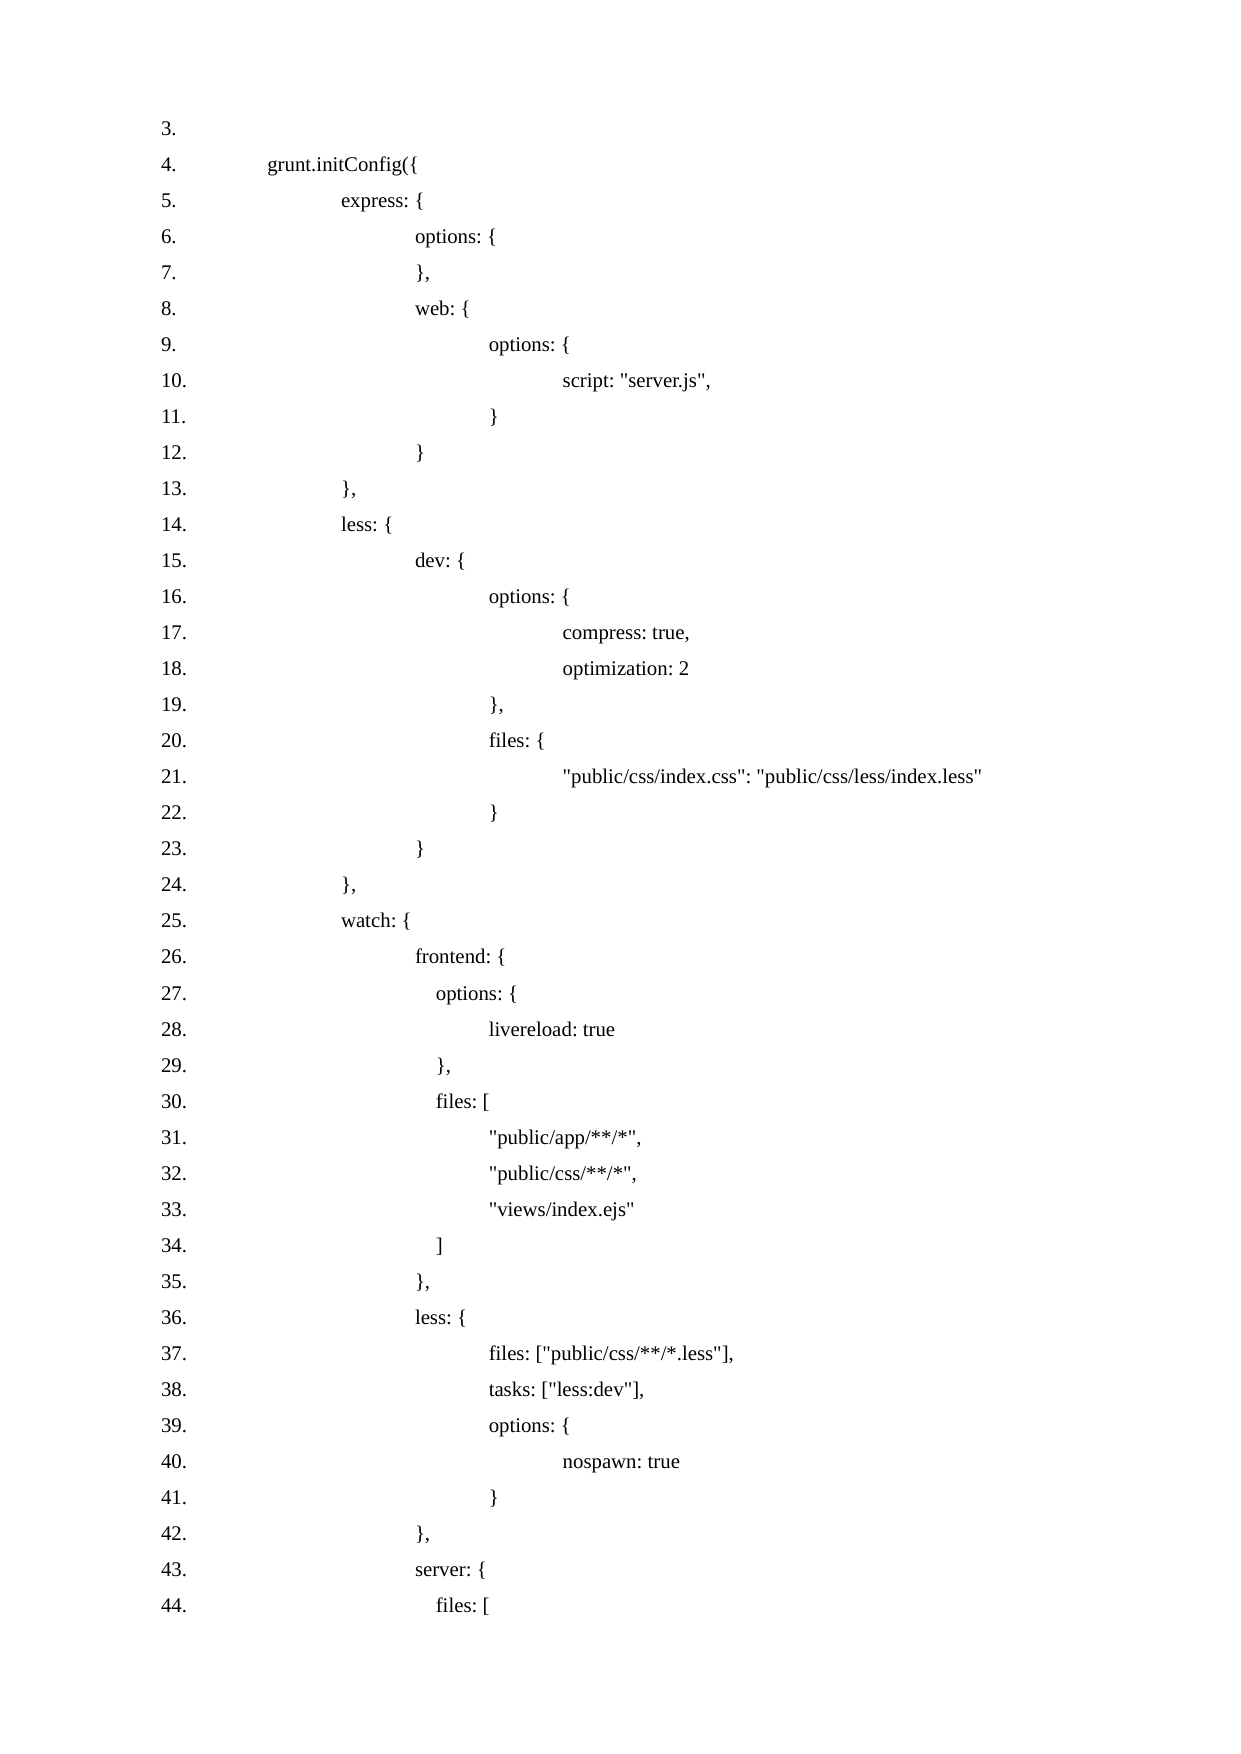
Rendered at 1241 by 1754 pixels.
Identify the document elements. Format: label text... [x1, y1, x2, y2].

list "public/css/**/*", [156, 1163, 1122, 1184]
list }, [156, 1271, 1122, 1292]
list "public/app/**/*", [156, 1127, 1122, 1148]
list files: { [156, 731, 1122, 752]
list } [156, 442, 1122, 463]
list ] [156, 1235, 1122, 1256]
list tasks: ["less:dev"], [156, 1379, 1122, 1401]
list files: [ [156, 1596, 1122, 1617]
list }, [156, 1524, 1122, 1545]
list dev: { [156, 551, 1122, 572]
list }, [156, 695, 1122, 716]
list express: { [156, 190, 1122, 211]
list } [156, 803, 1122, 824]
list }, [156, 1055, 1122, 1076]
list watch: { [156, 911, 1122, 932]
list }, [156, 262, 1122, 283]
list "views/index.ejs" [156, 1199, 1122, 1220]
list options: { [156, 587, 1122, 608]
list web: { [156, 298, 1122, 319]
list server: { [156, 1560, 1122, 1581]
list grunt.initConfig({ [156, 154, 1122, 175]
list }, [156, 478, 1122, 499]
list files: [ [156, 1091, 1122, 1112]
list } [156, 1488, 1122, 1509]
list optimization: 2 [156, 659, 1122, 680]
list options: { [156, 1416, 1122, 1437]
list less: { [156, 1307, 1122, 1328]
list nospawn: true [156, 1452, 1122, 1473]
list frontend: { [156, 947, 1122, 968]
list files: ["public/css/**/*.less"], [156, 1343, 1122, 1364]
list }, [156, 875, 1122, 896]
list "public/css/index.css": "public/css/less/index.less" [156, 767, 1122, 788]
list livereload: true [156, 1019, 1122, 1040]
list } [156, 406, 1122, 427]
list script: "server.js", [156, 370, 1122, 391]
list options: { [156, 983, 1122, 1004]
list options: { [156, 334, 1122, 355]
list compress: true, [156, 623, 1122, 644]
list } [156, 839, 1122, 860]
list options: { [156, 226, 1122, 247]
list less: { [156, 514, 1122, 536]
